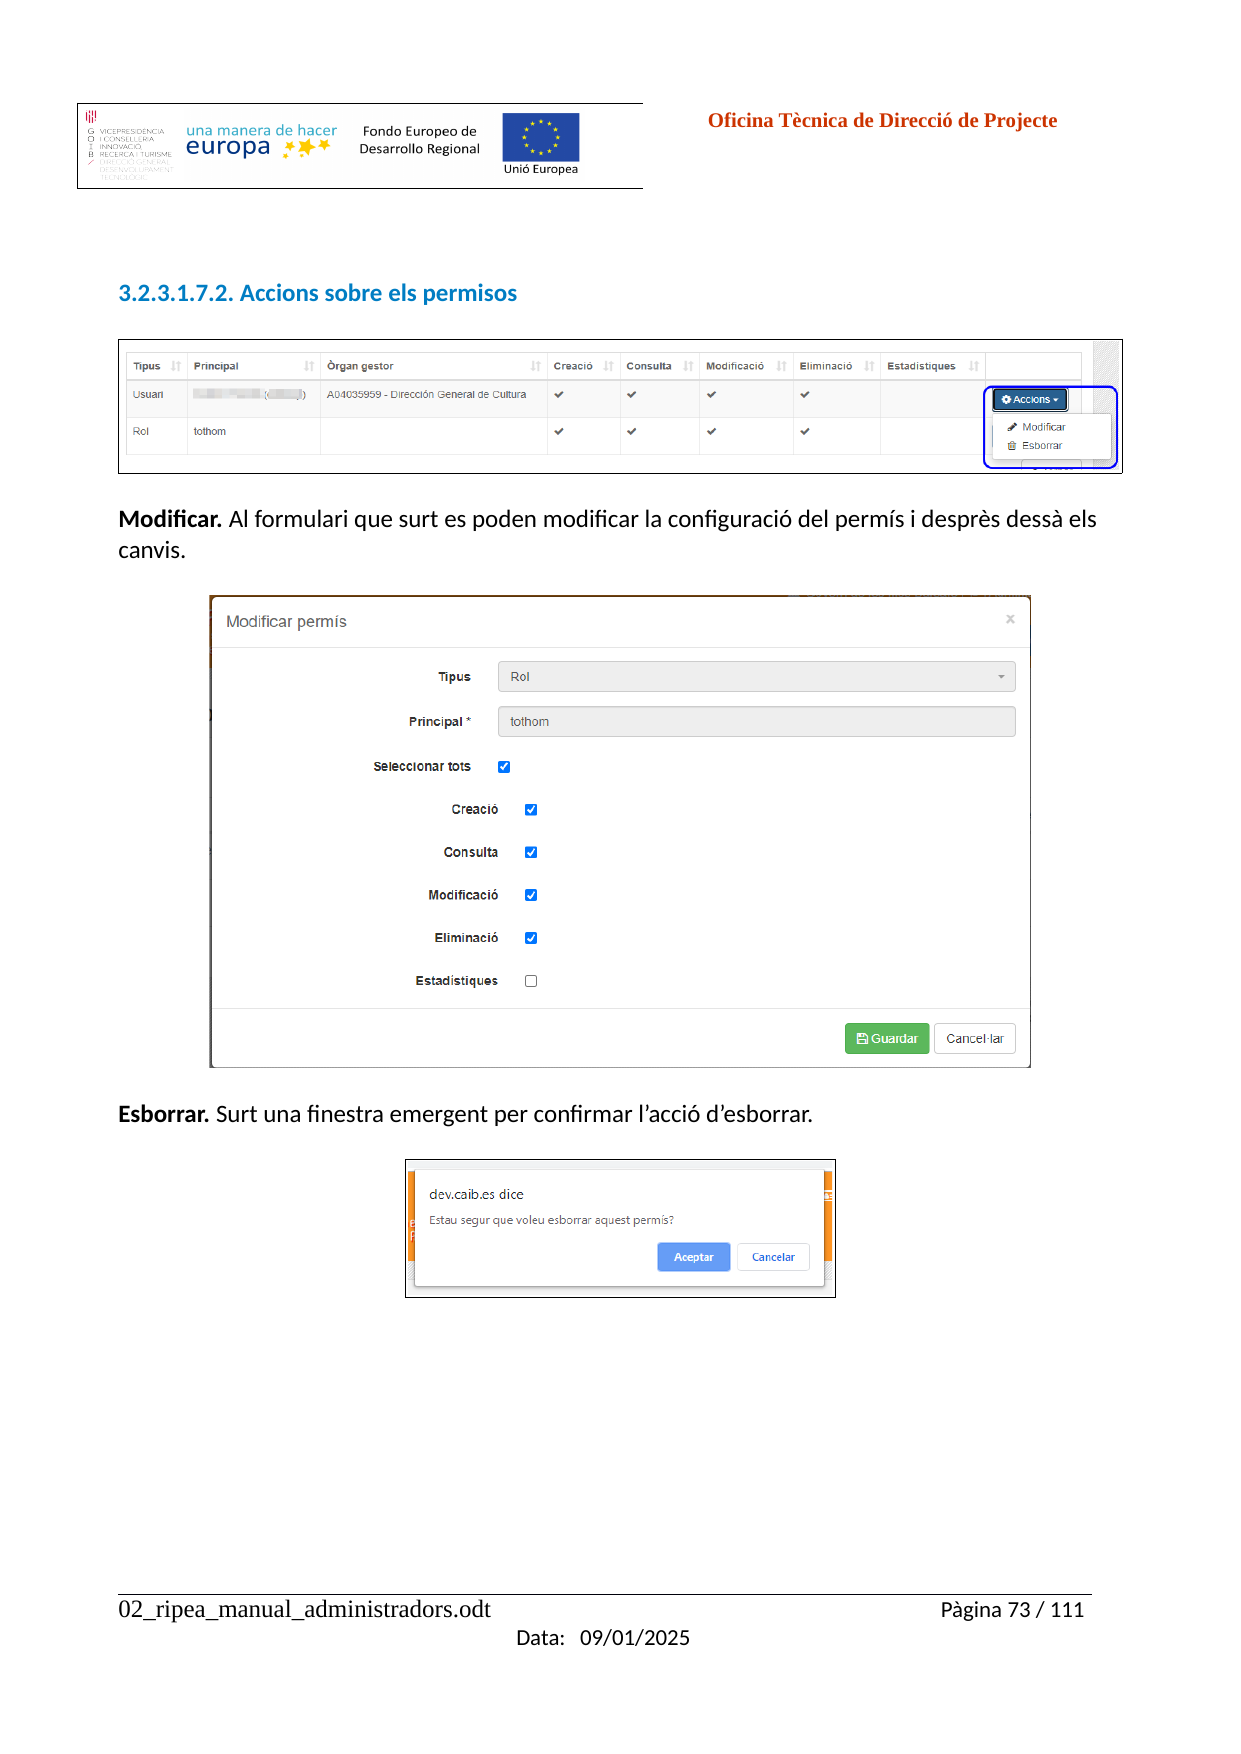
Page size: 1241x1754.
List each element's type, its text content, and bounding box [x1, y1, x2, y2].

text Modificar. Al formulari que surt es poden modificar la configuració del permís i desprès dessà els canvis. [118, 503, 1122, 564]
picture [209, 595, 1031, 1068]
picture [184, 108, 585, 182]
picture [121, 341, 1119, 470]
subtitle 3.2.3.1.7.2. Accions sobre els permisos [118, 277, 1122, 308]
picture [408, 1161, 833, 1295]
text Esborrar. Surt una finestra emergent per confirmar l’acció d’esborrar. [118, 1098, 1122, 1128]
picture [82, 108, 178, 182]
